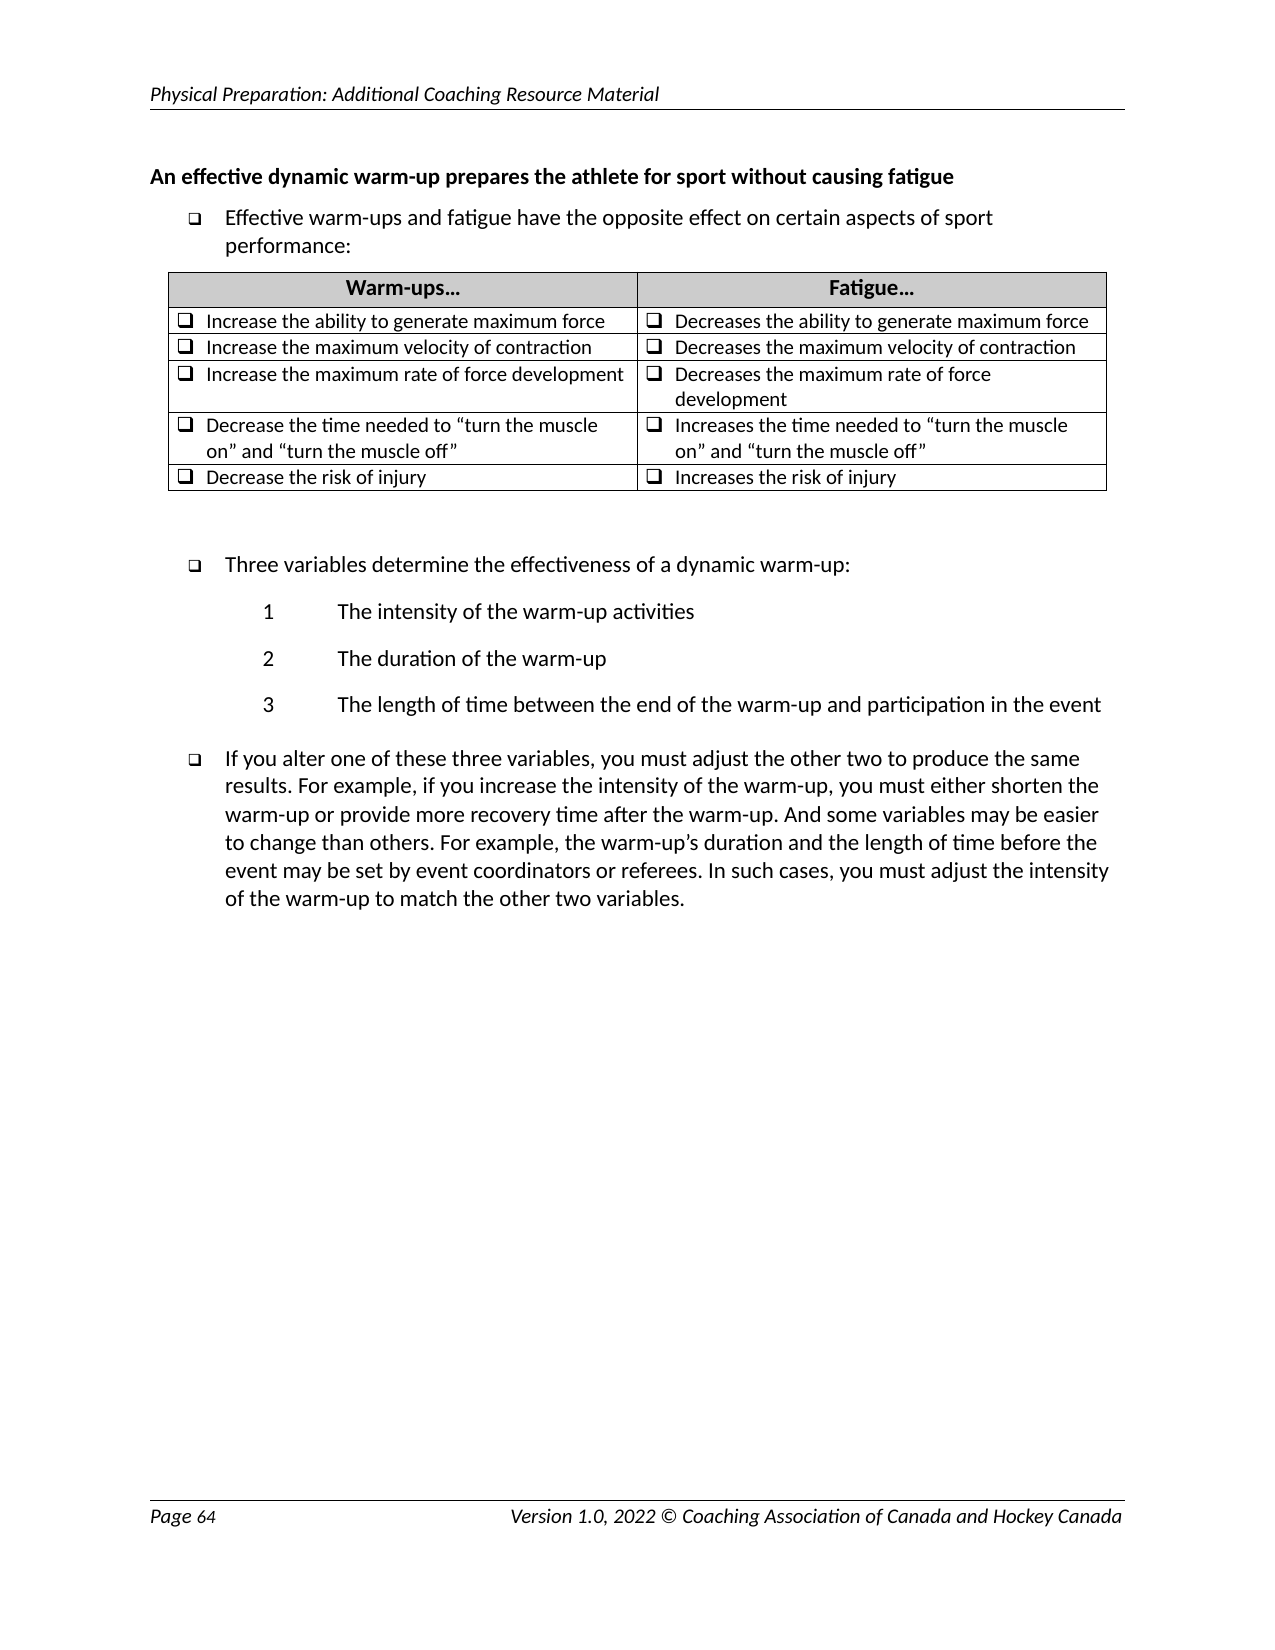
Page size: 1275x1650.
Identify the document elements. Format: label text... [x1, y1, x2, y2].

table_cell Increase the maximum velocity of contraction [169, 334, 637, 360]
list Three variables determine the effectiveness of a dynamic warm-up: [187, 550, 1125, 578]
table_cell Increases the risk of injury [638, 465, 1106, 490]
text 2 The duration of the warm-up [262, 644, 1125, 672]
table_cell Increase the maximum rate of force development [169, 361, 637, 412]
table_cell Decrease the time needed to “turn the muscle on” and “turn the muscle off” [169, 413, 637, 463]
table_header Fatigue… [638, 273, 1106, 307]
table_cell Decreases the ability to generate maximum force [638, 308, 1106, 333]
table_cell Increase the ability to generate maximum force [169, 308, 637, 333]
text 1 The intensity of the warm-up activities [262, 597, 1125, 625]
list If you alter one of these three variables, you must adjust the other two to produce the same results. For example, if you increase the intensity of the warm-up, you must either shorten the warm-up or provide more recovery time after the warm-up. And some variables may be easier to change than others. For example, the warm-up’s duration and the length of time before the event may be set by event coordinators or referees. In such cases, you must adjust the intensity of the warm-up to match the other two variables. [187, 744, 1125, 912]
table_cell Decreases the maximum velocity of contraction [638, 334, 1106, 360]
text 3 The length of time between the end of the warm-up and participation in the event [262, 691, 1125, 719]
table_cell Decreases the maximum rate of force development [638, 361, 1106, 412]
table_cell Increases the time needed to “turn the muscle on” and “turn the muscle off” [638, 413, 1106, 463]
table_cell Decrease the risk of injury [169, 465, 637, 490]
list Effective warm-ups and fatigue have the opposite effect on certain aspects of sport performance: [187, 203, 1125, 259]
subtitle An effective dynamic warm-up prepares the athlete for sport without causing fatigue [150, 162, 1125, 191]
table_header Warm-ups… [169, 273, 637, 307]
